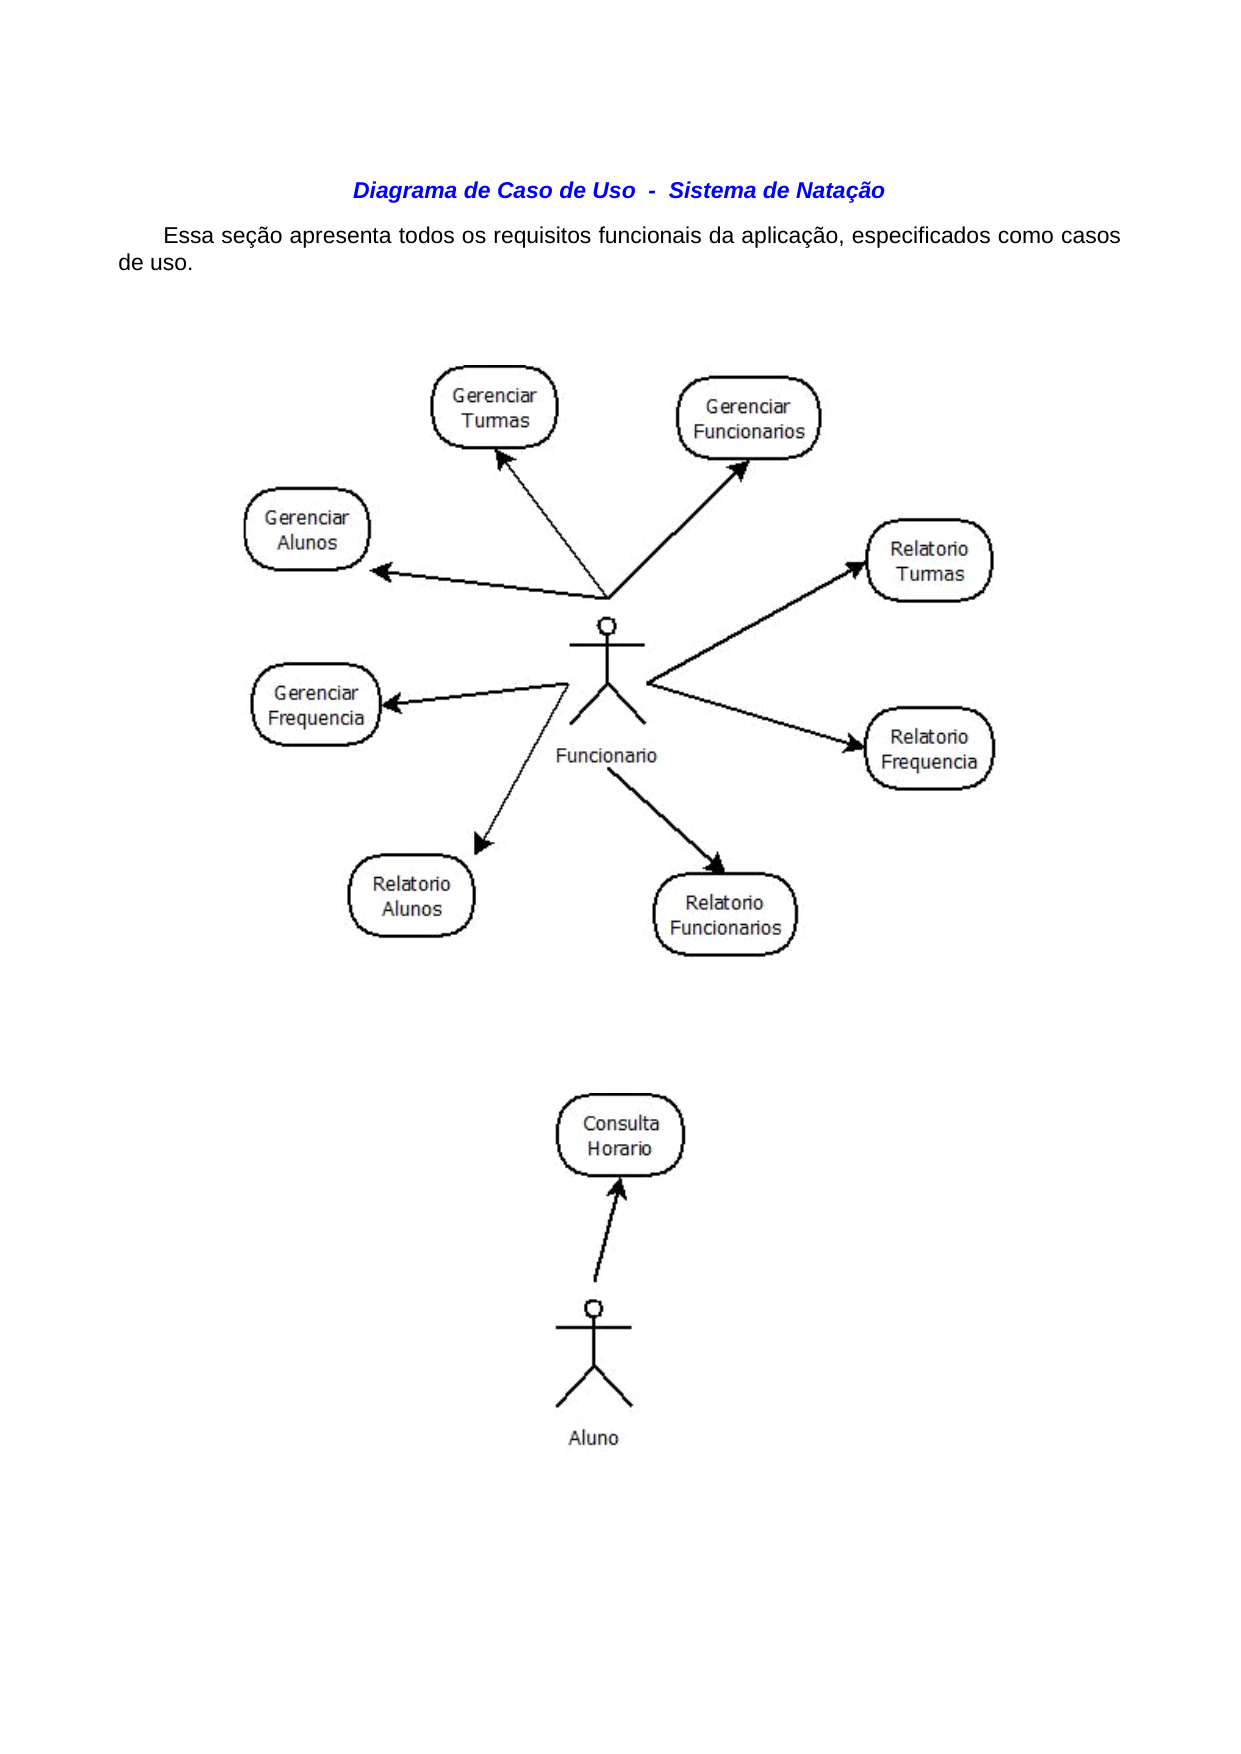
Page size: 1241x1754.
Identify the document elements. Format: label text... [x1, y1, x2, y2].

text Diagrama de Caso de Uso - Sistema de Natação [118, 177, 1122, 204]
text Essa seção apresenta todos os requisitos funcionais da aplicação, especificados como casos de uso. [118, 222, 1122, 275]
